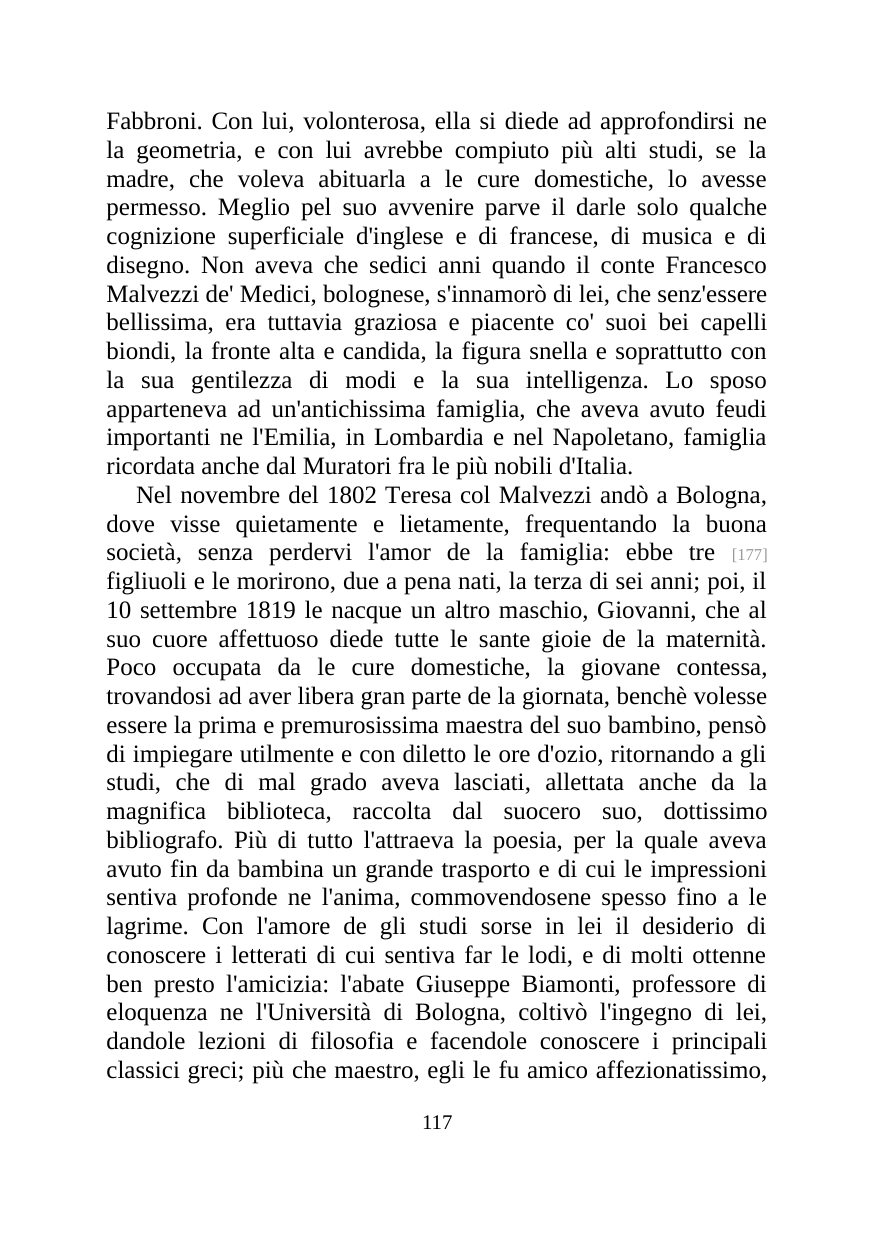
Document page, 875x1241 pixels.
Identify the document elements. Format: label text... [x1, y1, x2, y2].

text Fabbroni. Con lui, volonterosa, ella si diede ad approfondirsi ne la geometria, e con lui avrebbe compiuto più alti studi, se la madre, che voleva abituarla a le cure domestiche, lo avesse permesso. Meglio pel suo avvenire parve il darle solo qualche cognizione superficiale d'inglese e di francese, di musica e di disegno. Non aveva che sedici anni quando il conte Francesco Malvezzi de' Medici, bolognese, s'innamorò di lei, che senz'essere bellissima, era tuttavia graziosa e piacente co' suoi bei capelli biondi, la fronte alta e candida, la figura snella e soprattutto con la sua gentilezza di modi e la sua intelligenza. Lo sposo apparteneva ad un'antichissima famiglia, che aveva avuto feudi importanti ne l'Emilia, in Lombardia e nel Napoletano, famiglia ricordata anche dal Muratori fra le più nobili d'Italia. [106, 106, 768, 480]
text Nel novembre del 1802 Teresa col Malvezzi andò a Bologna, dove visse quietamente e lietamente, frequentando la buona società, senza perdervi l'amor de la famiglia: ebbe tre [177] figliuoli e le morirono, due a pena nati, la terza di sei anni; poi, il 10 settembre 1819 le nacque un altro maschio, Giovanni, che al suo cuore affettuoso diede tutte le sante gioie de la maternità. Poco occupata da le cure domestiche, la giovane contessa, trovandosi ad aver libera gran parte de la giornata, benchè volesse essere la prima e premurosissima maestra del suo bambino, pensò di impiegare utilmente e con diletto le ore d'ozio, ritornando a gli studi, che di mal grado aveva lasciati, allettata anche da la magnifica biblioteca, raccolta dal suocero suo, dottissimo bibliografo. Più di tutto l'attraeva la poesia, per la quale aveva avuto fin da bambina un grande trasporto e di cui le impressioni sentiva profonde ne l'anima, commovendosene spesso fino a le lagrime. Con l'amore de gli studi sorse in lei il desiderio di conoscere i letterati di cui sentiva far le lodi, e di molti ottenne ben presto l'amicizia: l'abate Giuseppe Biamonti, professore di eloquenza ne l'Università di Bologna, coltivò l'ingegno di lei, dandole lezioni di filosofia e facendole conoscere i principali classici greci; più che maestro, egli le fu amico affezionatissimo, [106, 480, 768, 1084]
